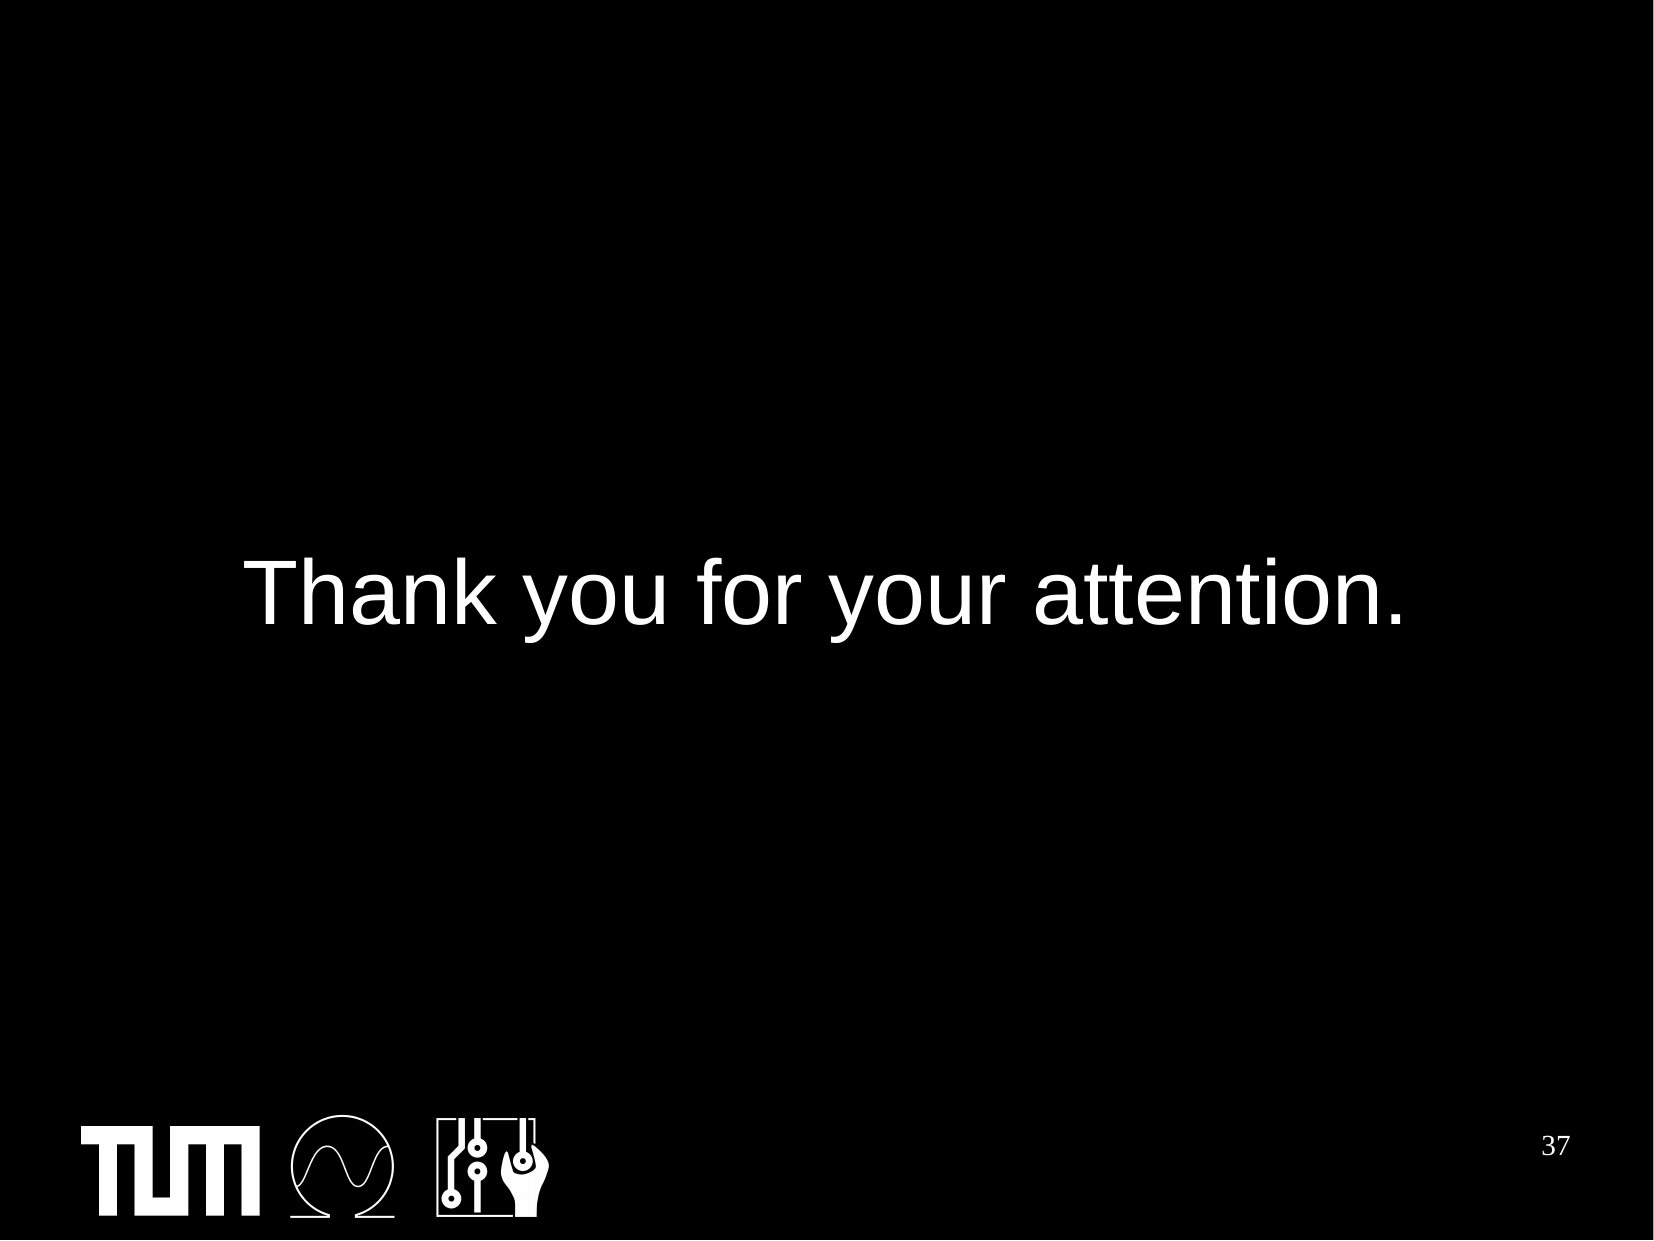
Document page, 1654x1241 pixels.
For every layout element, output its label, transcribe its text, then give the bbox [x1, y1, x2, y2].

picture [283, 1108, 402, 1227]
title Thank you for your attention. [82, 489, 1571, 697]
picture [63, 1108, 272, 1227]
picture [425, 1108, 554, 1227]
